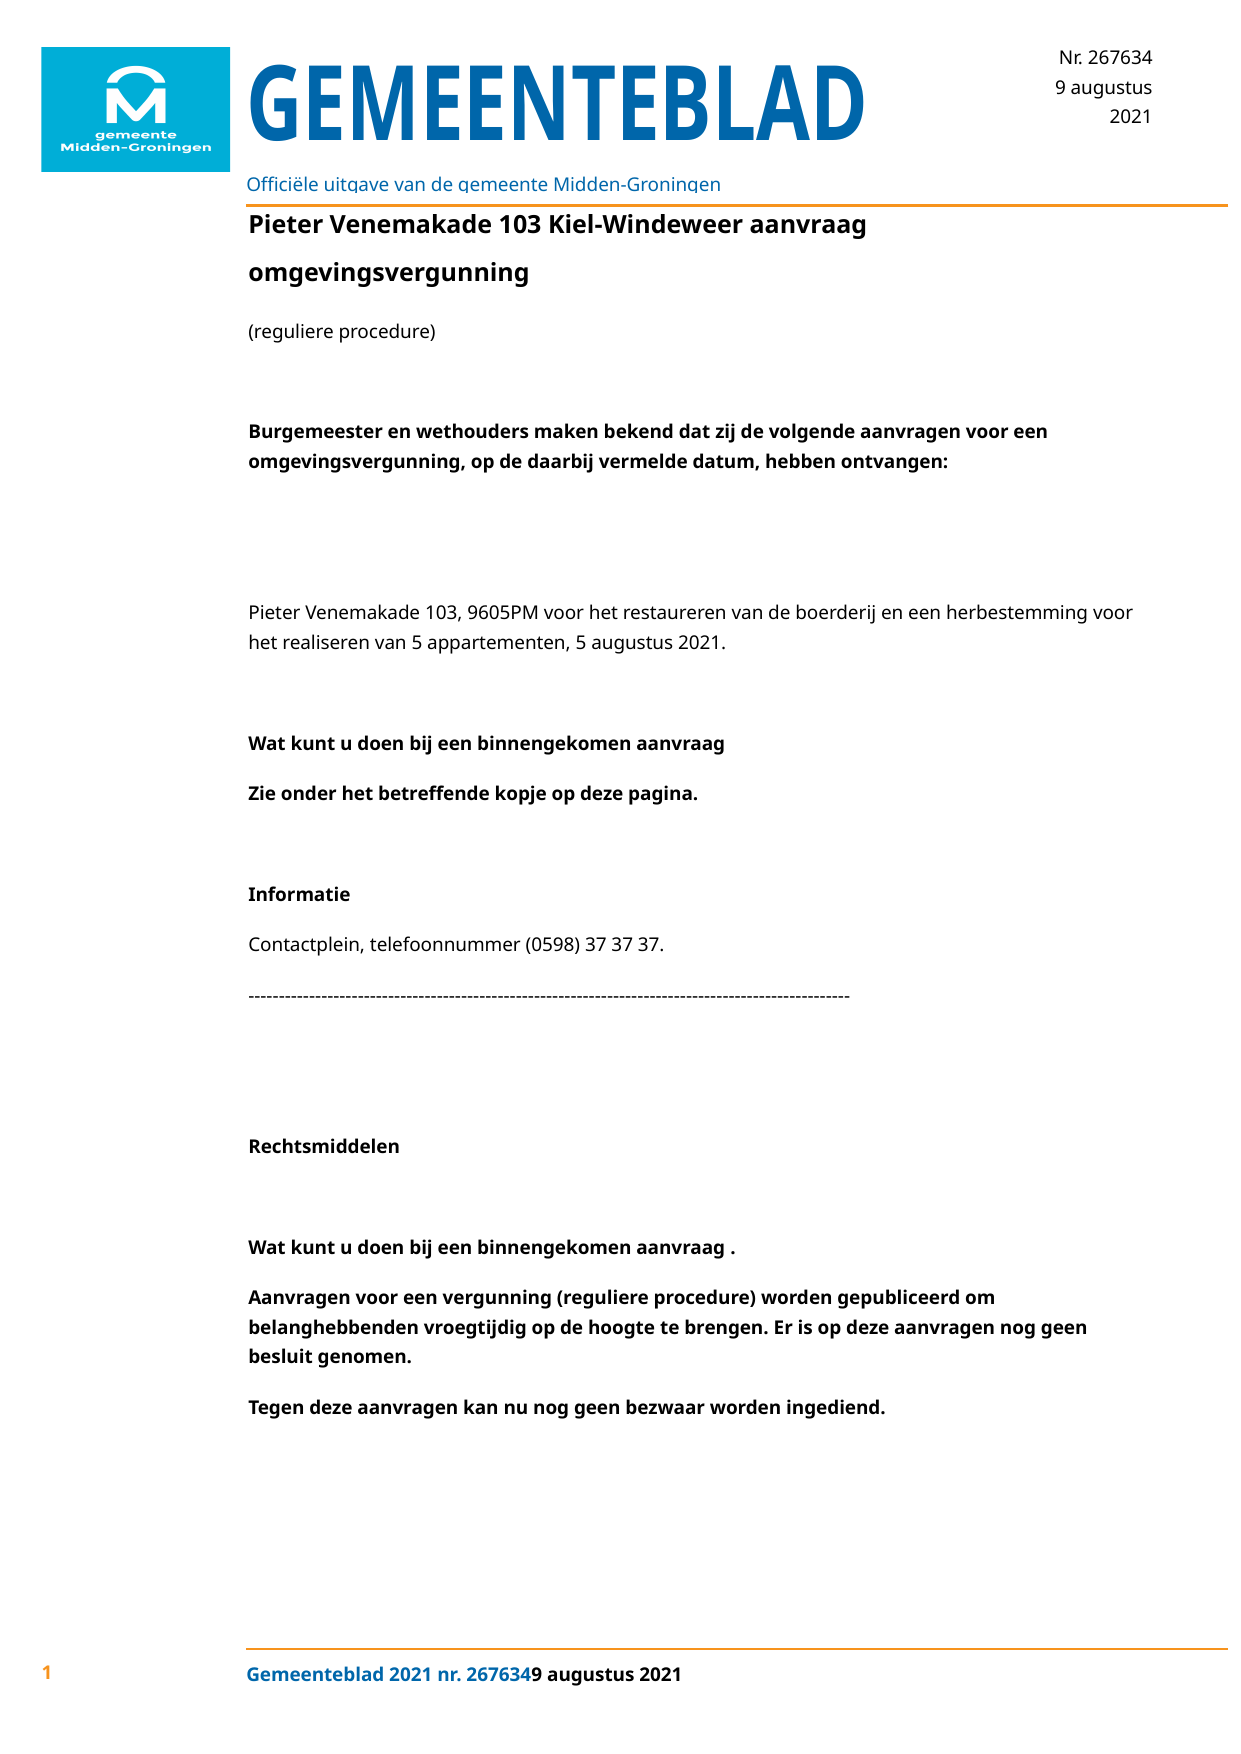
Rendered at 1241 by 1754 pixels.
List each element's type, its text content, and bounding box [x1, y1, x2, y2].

picture [107, 89, 165, 122]
text Zie onder het betreffende kopje op deze pagina. [248, 780, 1152, 806]
text Contactplein, telefoonnummer (0598) 37 37 37. [248, 932, 1152, 957]
text (reguliere procedure) [248, 318, 1152, 344]
text Rechtsmiddelen [248, 1133, 1152, 1159]
text Wat kunt u doen bij een binnengekomen aanvraag . [248, 1234, 1152, 1260]
text Informatie [248, 881, 1152, 907]
text Burgemeester en wethouders maken bekend dat zij de volgende aanvragen voor een omgevingsvergunning, op de daarbij vermelde datum, hebben ontvangen: [248, 419, 1152, 474]
text Pieter Venemakade 103 Kiel-Windeweer aanvraag omgevingsvergunning [248, 207, 1152, 288]
text Aanvragen voor een vergunning (reguliere procedure) worden gepubliceerd om belanghebbenden vroegtijdig op de hoogte te brengen. Er is op deze aanvragen nog geen besluit genomen. [248, 1284, 1152, 1369]
picture [108, 66, 164, 82]
text Pieter Venemakade 103, 9605PM voor het restaureren van de boerderij en een herbestemming voor het realiseren van 5 appartementen, 5 augustus 2021. [248, 599, 1152, 655]
text Tegen deze aanvragen kan nu nog geen bezwaar worden ingediend. [248, 1394, 1152, 1420]
text Wat kunt u doen bij een binnengekomen aanvraag [248, 730, 1152, 756]
text --------------------------------------------------------------------------------------------------- [248, 982, 1152, 1008]
picture [184, 146, 190, 153]
